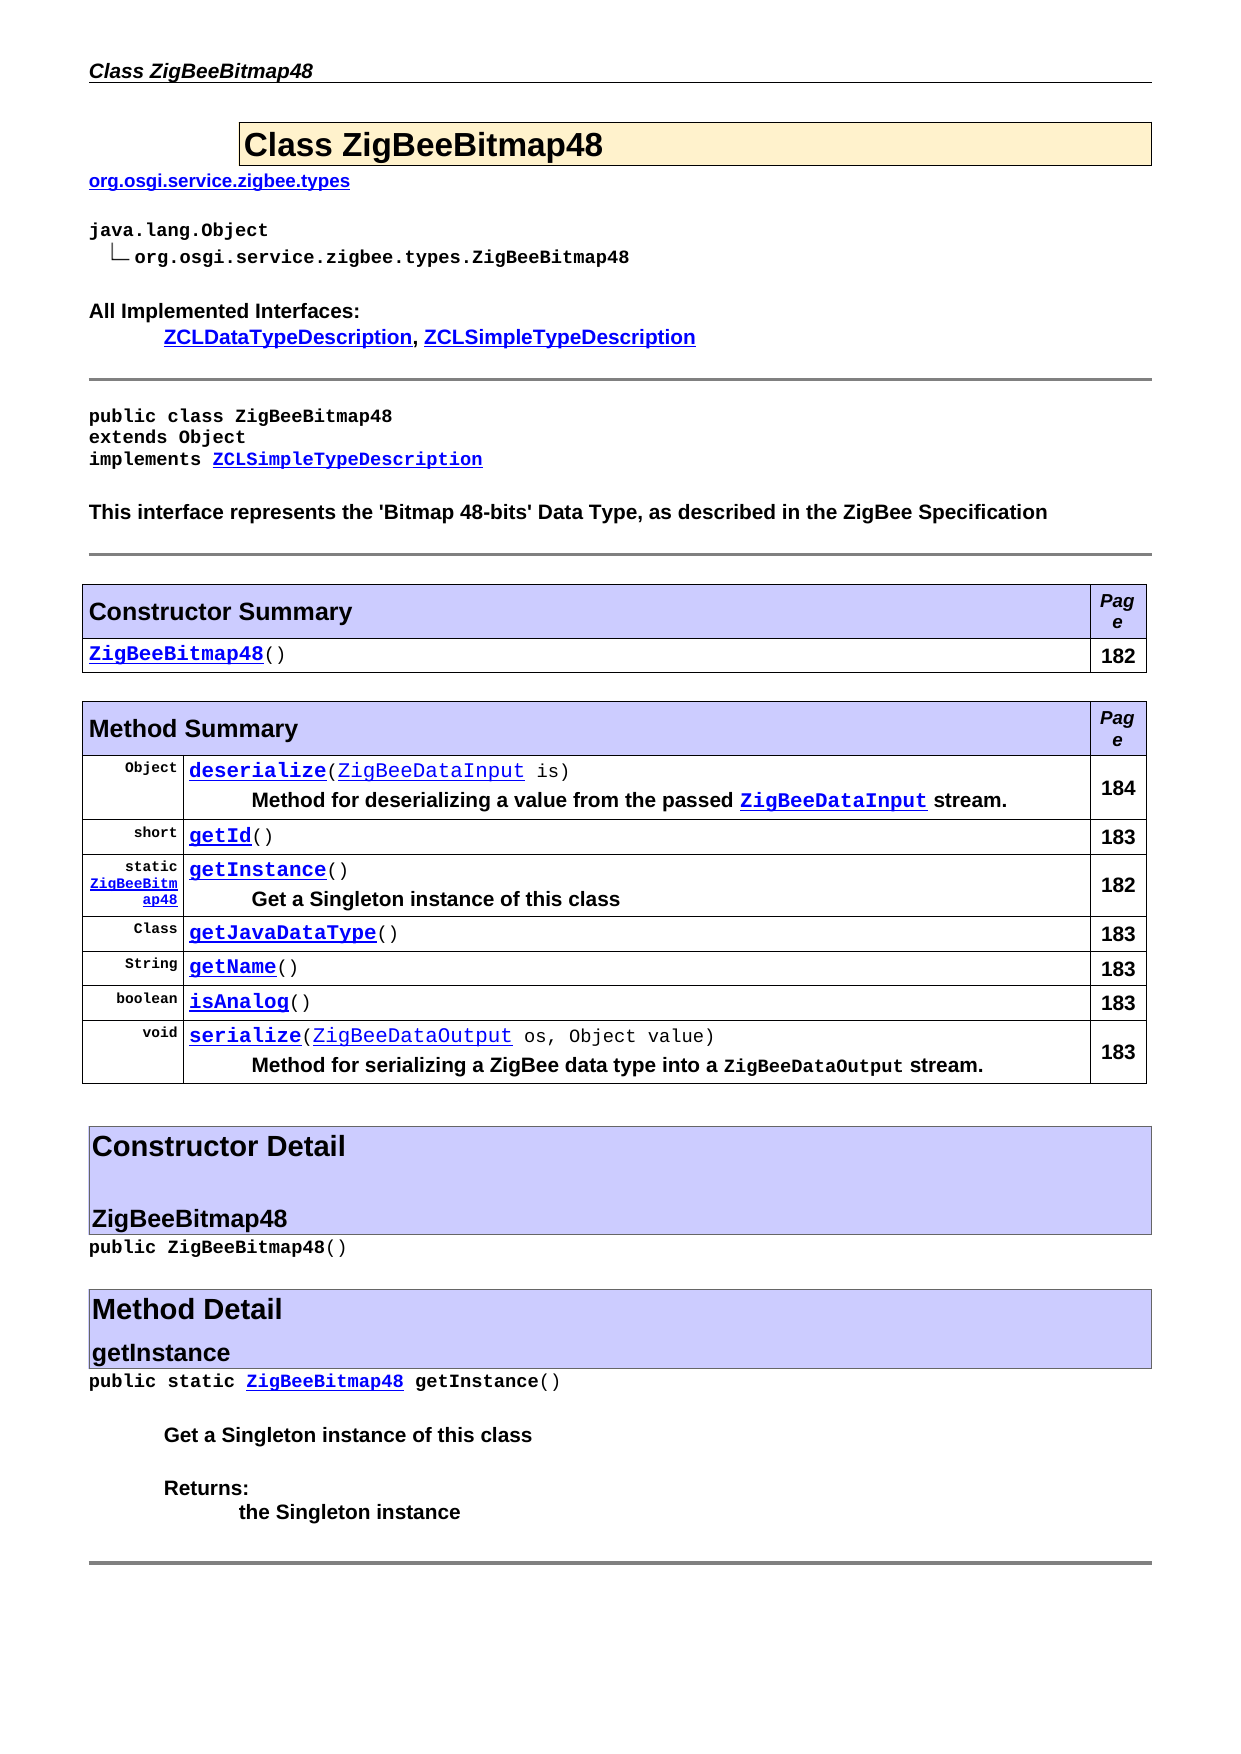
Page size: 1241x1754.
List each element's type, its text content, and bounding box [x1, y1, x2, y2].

text public ZigBeeBitmap48() [88, 1238, 1152, 1259]
subtitle ZigBeeBitmap48 [90, 1200, 1151, 1234]
subtitle Method Detail [90, 1290, 1151, 1325]
table_cell getInstance() Get a Singleton instance of this class [184, 855, 1090, 916]
text java.lang.Object [88, 221, 1152, 242]
text the Singleton instance [238, 1500, 1152, 1524]
table_cell 184 [1091, 756, 1146, 819]
table_header Page [1091, 585, 1146, 638]
text Returns: [163, 1476, 1152, 1500]
table_header Method Summary [83, 702, 1090, 755]
text org.osgi.service.zigbee.types [88, 170, 1152, 191]
text Get a Singleton instance of this class [163, 1423, 1152, 1447]
table_cell 182 [1091, 639, 1146, 672]
table_cell serialize(ZigBeeDataOutput os, Object value) Method for serializing a ZigBee data type into a ZigBeeDataOutput stream. [184, 1021, 1090, 1083]
table_cell getName() [184, 952, 1090, 985]
table_cell Class [83, 917, 183, 951]
table_header Constructor Summary [83, 585, 1090, 638]
text ZCLDataTypeDescription, ZCLSimpleTypeDescription [163, 325, 1152, 349]
text This interface represents the 'Bitmap 48-bits' Data Type, as described in the ZigBee Specification [88, 500, 1152, 524]
table_cell Object [83, 756, 183, 819]
table_cell getId() [184, 820, 1090, 853]
table_cell 183 [1091, 1021, 1146, 1083]
table_cell 182 [1091, 855, 1146, 916]
table_cell 183 [1091, 986, 1146, 1020]
table_cell ZigBeeBitmap48() [83, 639, 1090, 672]
text public class ZigBeeBitmap48 [88, 407, 1152, 428]
subtitle Constructor Detail [90, 1127, 1151, 1162]
subtitle getInstance [90, 1334, 1151, 1368]
table_cell static ZigBeeBitmap48 [83, 855, 183, 916]
table_cell 183 [1091, 917, 1146, 951]
picture [111, 241, 135, 264]
table_cell boolean [83, 986, 183, 1020]
table_cell isAnalog() [184, 986, 1090, 1020]
table_cell 183 [1091, 820, 1146, 853]
subtitle Class ZigBeeBitmap48 [240, 123, 1151, 165]
subtitle All Implemented Interfaces: [88, 298, 1152, 322]
text extends Object [88, 428, 1152, 449]
table_cell String [83, 952, 183, 985]
table_cell deserialize(ZigBeeDataInput is) Method for deserializing a value from the passed ZigBeeDataInput stream. [184, 756, 1090, 819]
text implements ZCLSimpleTypeDescription [88, 449, 1152, 471]
table_cell void [83, 1021, 183, 1083]
table_cell short [83, 820, 183, 853]
table_header Page [1091, 702, 1146, 755]
text public static ZigBeeBitmap48 getInstance() [88, 1372, 1152, 1393]
table_cell 183 [1091, 952, 1146, 985]
table_cell getJavaDataType() [184, 917, 1090, 951]
text org.osgi.service.zigbee.types.ZigBeeBitmap48 [88, 242, 1152, 269]
